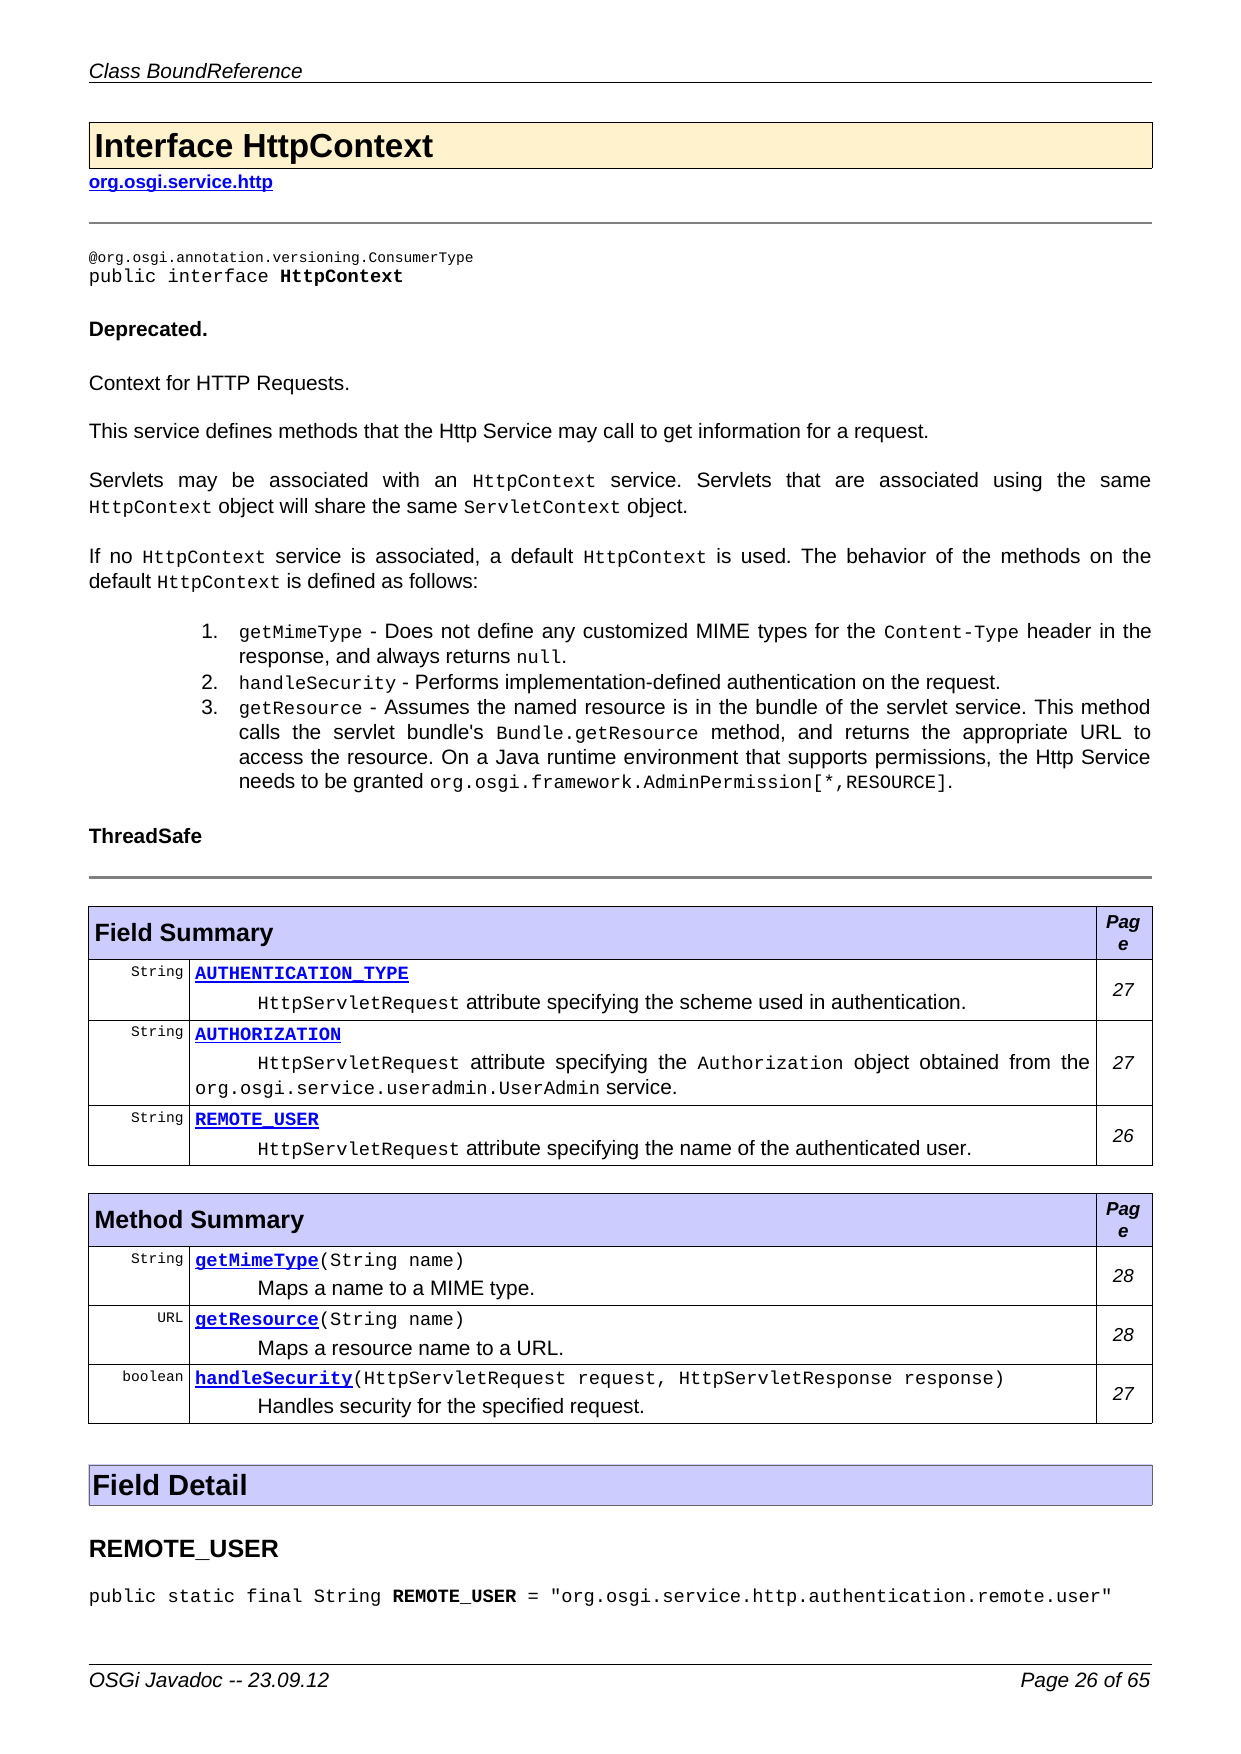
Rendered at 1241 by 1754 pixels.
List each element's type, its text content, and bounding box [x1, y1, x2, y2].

text Servlets may be associated with an HttpContext service. Servlets that are associated using the same HttpContext object will share the same ServletContext object. [88, 468, 1152, 519]
subtitle Interface HttpContext [90, 123, 1152, 168]
text ThreadSafe [88, 823, 1152, 847]
table_cell String [89, 1247, 189, 1305]
table_cell AUTHORIZATION HttpServletRequest attribute specifying the Authorization object obtained from the org.osgi.service.useradmin.UserAdmin service. [190, 1021, 1096, 1105]
text Deprecated. [88, 317, 1152, 341]
table_header Page [1097, 907, 1152, 959]
list handleSecurity - Performs implementation-defined authentication on the request. [201, 669, 1152, 695]
subtitle REMOTE_USER [88, 1534, 1152, 1562]
table_cell REMOTE_USER HttpServletRequest attribute specifying the name of the authenticated user. [190, 1106, 1096, 1165]
table_cell AUTHENTICATION_TYPE HttpServletRequest attribute specifying the scheme used in authentication. [190, 960, 1096, 1019]
table_cell getResource(String name) Maps a resource name to a URL. [190, 1306, 1096, 1364]
text If no HttpContext service is associated, a default HttpContext is used. The behavior of the methods on the default HttpContext is defined as follows: [88, 544, 1152, 594]
table_cell 26 [1097, 1106, 1152, 1165]
table_cell URL [89, 1306, 189, 1364]
table_cell 27 [1097, 960, 1152, 1019]
text org.osgi.service.http [88, 171, 1152, 193]
table_cell handleSecurity(HttpServletRequest request, HttpServletResponse response) Handles security for the specified request. [190, 1365, 1096, 1423]
table_cell String [89, 1021, 189, 1105]
table_cell 28 [1097, 1306, 1152, 1364]
table_cell 27 [1097, 1021, 1152, 1105]
text public static final String REMOTE_USER = "org.osgi.service.http.authentication.remote.user" [88, 1587, 1152, 1608]
subtitle Field Detail [90, 1466, 1152, 1505]
text This service defines methods that the Http Service may call to get information for a request. [88, 419, 1152, 443]
table_cell String [89, 960, 189, 1019]
table_cell getMimeType(String name) Maps a name to a MIME type. [190, 1247, 1096, 1305]
table_header Method Summary [89, 1194, 1096, 1246]
list getResource - Assumes the named resource is in the bundle of the servlet service. This method calls the servlet bundle's Bundle.getResource method, and returns the appropriate URL to access the resource. On a Java runtime environment that supports permissions, the Http Service needs to be granted org.osgi.framework.AdminPermission[*,RESOURCE]. [201, 695, 1152, 794]
table_cell String [89, 1106, 189, 1165]
text @org.osgi.annotation.versioning.ConsumerType public interface HttpContext [88, 250, 1152, 288]
table_header Field Summary [89, 907, 1096, 959]
table_cell 27 [1097, 1365, 1152, 1423]
table_cell boolean [89, 1365, 189, 1423]
table_cell 28 [1097, 1247, 1152, 1305]
text Context for HTTP Requests. [88, 370, 1152, 394]
table_header Page [1097, 1194, 1152, 1246]
list getMimeType - Does not define any customized MIME types for the Content-Type header in the response, and always returns null. [201, 619, 1152, 669]
